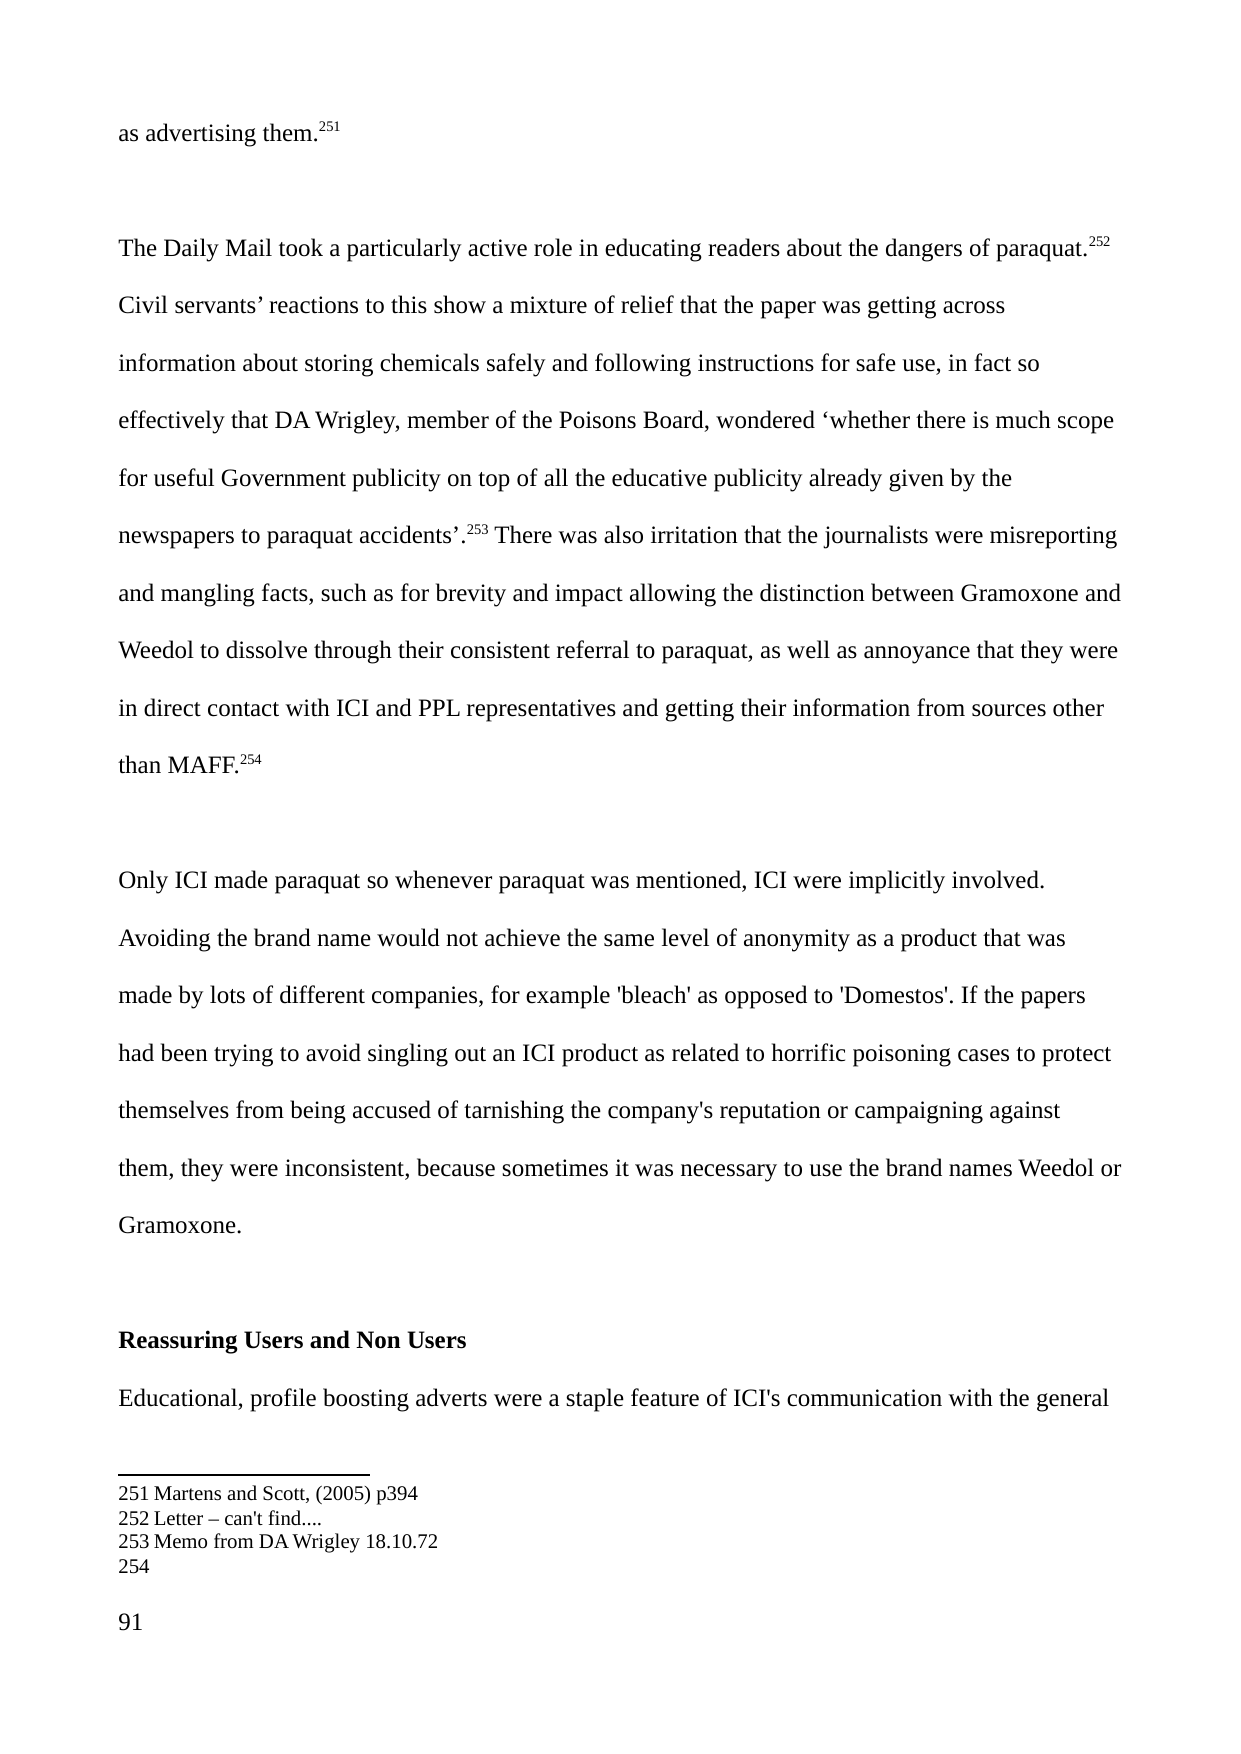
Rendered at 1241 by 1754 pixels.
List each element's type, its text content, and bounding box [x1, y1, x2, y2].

text Memo from DA Wrigley 18.10.72 [118, 1529, 1122, 1553]
text Educational, profile boosting adverts were a staple feature of ICI's communication with the general [118, 1383, 1122, 1412]
text Letter – can't find.... [118, 1505, 1122, 1529]
text Martens and Scott, (2005) p394 [118, 1481, 1122, 1505]
text Reassuring Users and Non Users [118, 1326, 1122, 1354]
text Only ICI made paraquat so whenever paraquat was mentioned, ICI were implicitly involved. Avoiding the brand name would not achieve the same level of anonymity as a product that was made by lots of different companies, for example 'bleach' as opposed to 'Domestos'. If the papers had been trying to avoid singling out an ICI product as related to horrific poisoning cases to protect themselves from being accused of tarnishing the company's reputation or campaigning against them, they were inconsistent, because sometimes it was necessary to use the brand names Weedol or Gramoxone. [118, 866, 1122, 1239]
text as advertising them. [118, 118, 1122, 147]
text The Daily Mail took a particularly active role in educating readers about the dangers of paraquat. Civil servants’ reactions to this show a mixture of relief that the paper was getting across information about storing chemicals safely and following instructions for safe use, in fact so effectively that DA Wrigley, member of the Poisons Board, wondered ‘whether there is much scope for useful Government publicity on top of all the educative publicity already given by the newspapers to paraquat accidents’. There was also irritation that the journalists were misreporting and mangling facts, such as for brevity and impact allowing the distinction between Gramoxone and Weedol to dissolve through their consistent referral to paraquat, as well as annoyance that they were in direct contact with ICI and PPL representatives and getting their information from sources other than MAFF. [118, 233, 1122, 779]
